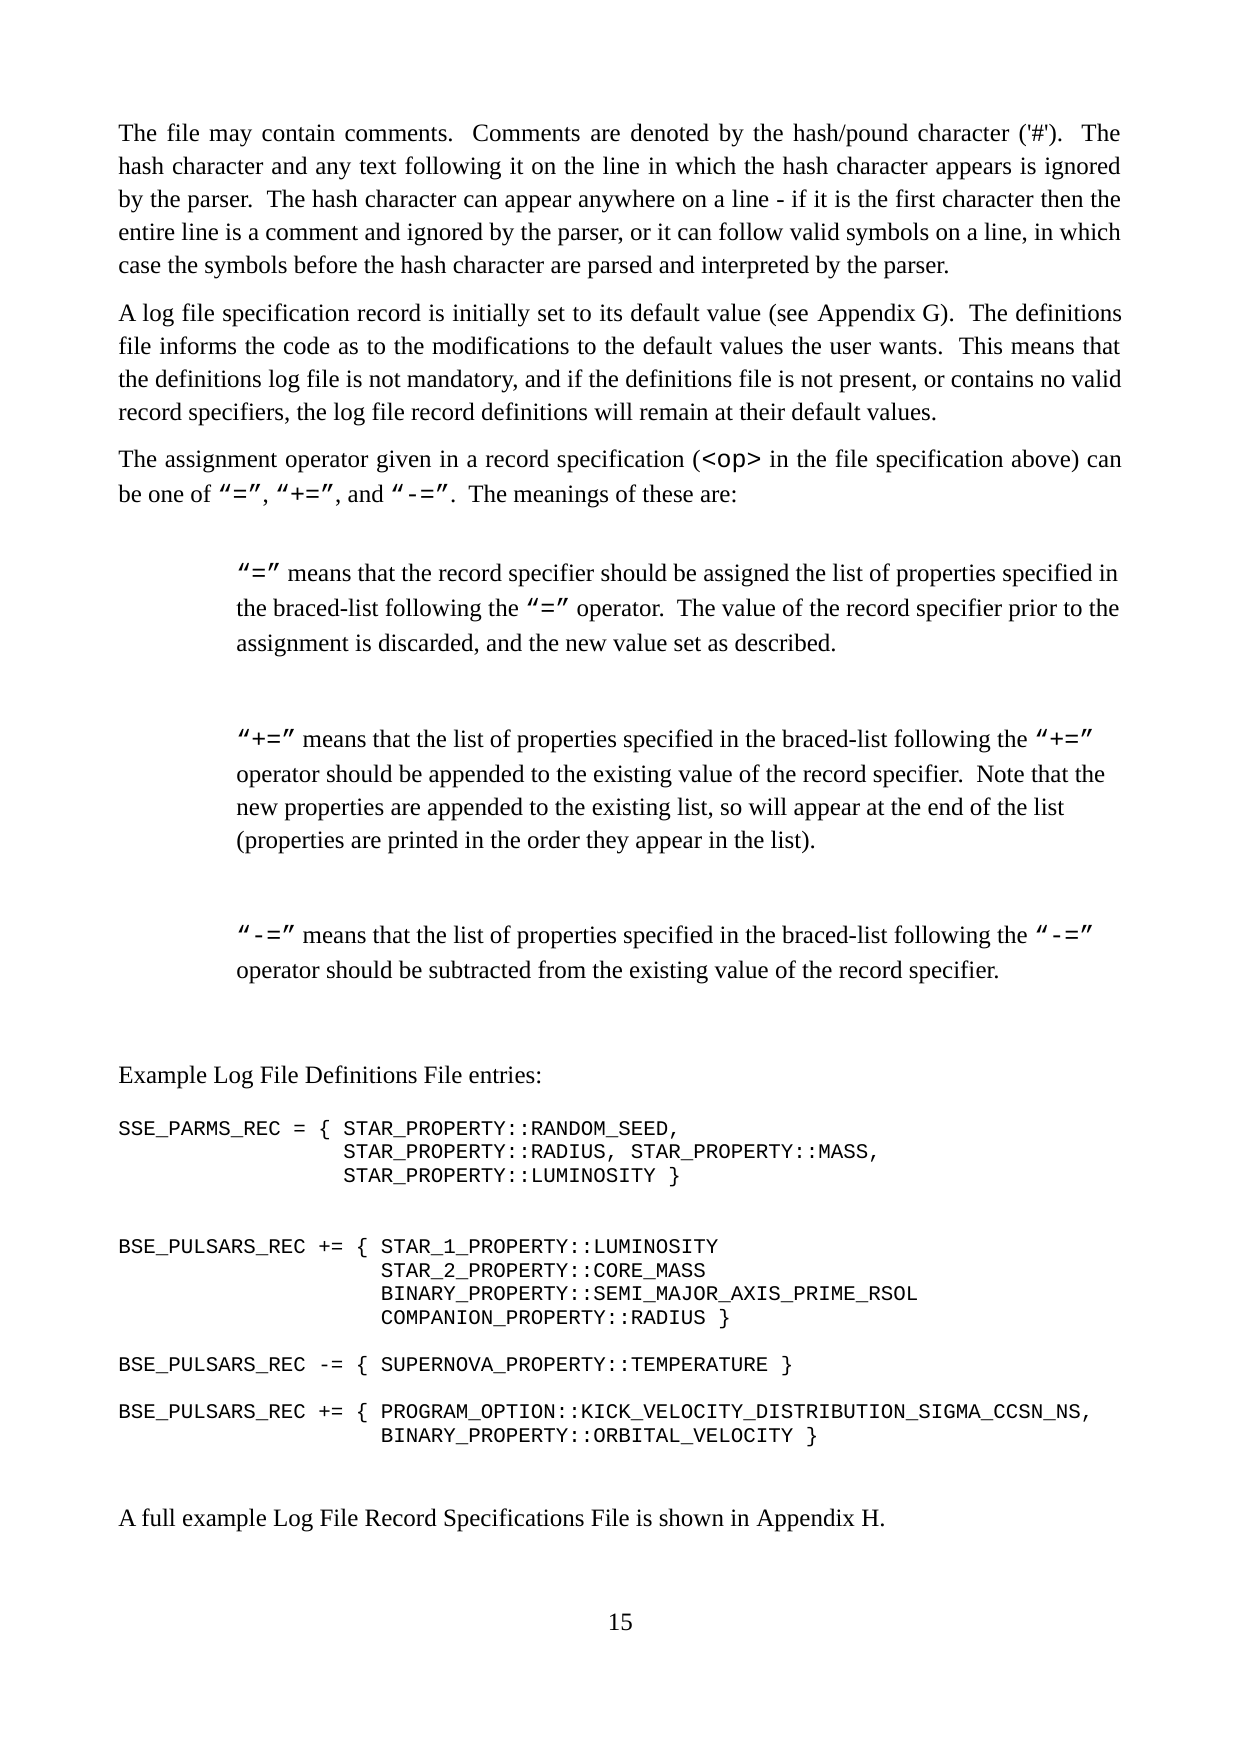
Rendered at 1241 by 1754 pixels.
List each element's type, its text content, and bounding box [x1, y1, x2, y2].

text The assignment operator given in a record specification (<op> in the file specification above) can be one of “=”, “+=”, and “-=”. The meanings of these are: [118, 444, 1122, 510]
text “+=” means that the list of properties specified in the braced-list following the “+=” operator should be appended to the existing value of the record specifier. Note that the new properties are appended to the existing list, so will appear at the end of the list (properties are printed in the order they appear in the list). [236, 724, 1122, 854]
text STAR_PROPERTY::LUMINOSITY } [118, 1165, 1122, 1189]
text “=” means that the record specifier should be assigned the list of properties specified in the braced-list following the “=” operator. The value of the record specifier prior to the assignment is discarded, and the new value set as described. [236, 558, 1122, 657]
text “-=” means that the list of properties specified in the braced-list following the “-=” operator should be subtracted from the existing value of the record specifier. [236, 920, 1122, 984]
text BINARY_PROPERTY::ORBITAL_VELOCITY } [118, 1425, 1122, 1449]
text BINARY_PROPERTY::SEMI_MAJOR_AXIS_PRIME_RSOL [118, 1283, 1122, 1307]
text SSE_PARMS_REC = { STAR_PROPERTY::RANDOM_SEED, [118, 1118, 1122, 1141]
text BSE_PULSARS_REC += { STAR_1_PROPERTY::LUMINOSITY [118, 1236, 1122, 1260]
text STAR_PROPERTY::RADIUS, STAR_PROPERTY::MASS, [118, 1141, 1122, 1165]
text A log file specification record is initially set to its default value (see Appendix G). The definitions file informs the code as to the modifications to the default values the user wants. This means that the definitions log file is not mandatory, and if the definitions file is not present, or contains no valid record specifiers, the log file record definitions will remain at their default values. [118, 298, 1122, 426]
text BSE_PULSARS_REC += { PROGRAM_OPTION::KICK_VELOCITY_DISTRIBUTION_SIGMA_CCSN_NS, [118, 1402, 1122, 1425]
text STAR_2_PROPERTY::CORE_MASS [118, 1260, 1122, 1283]
text COMPANION_PROPERTY::RADIUS } [118, 1307, 1122, 1331]
text The file may contain comments. Comments are denoted by the hash/pound character ('#'). The hash character and any text following it on the line in which the hash character appears is ignored by the parser. The hash character can appear anywhere on a line - if it is the first character then the entire line is a comment and ignored by the parser, or it can follow valid symbols on a line, in which case the symbols before the hash character are parsed and interpreted by the parser. [118, 118, 1122, 279]
text BSE_PULSARS_REC -= { SUPERNOVA_PROPERTY::TEMPERATURE } [118, 1354, 1122, 1378]
text Example Log File Definitions File entries: [118, 1060, 1122, 1089]
text A full example Log File Record Specifications File is shown in Appendix H. [118, 1503, 1122, 1532]
